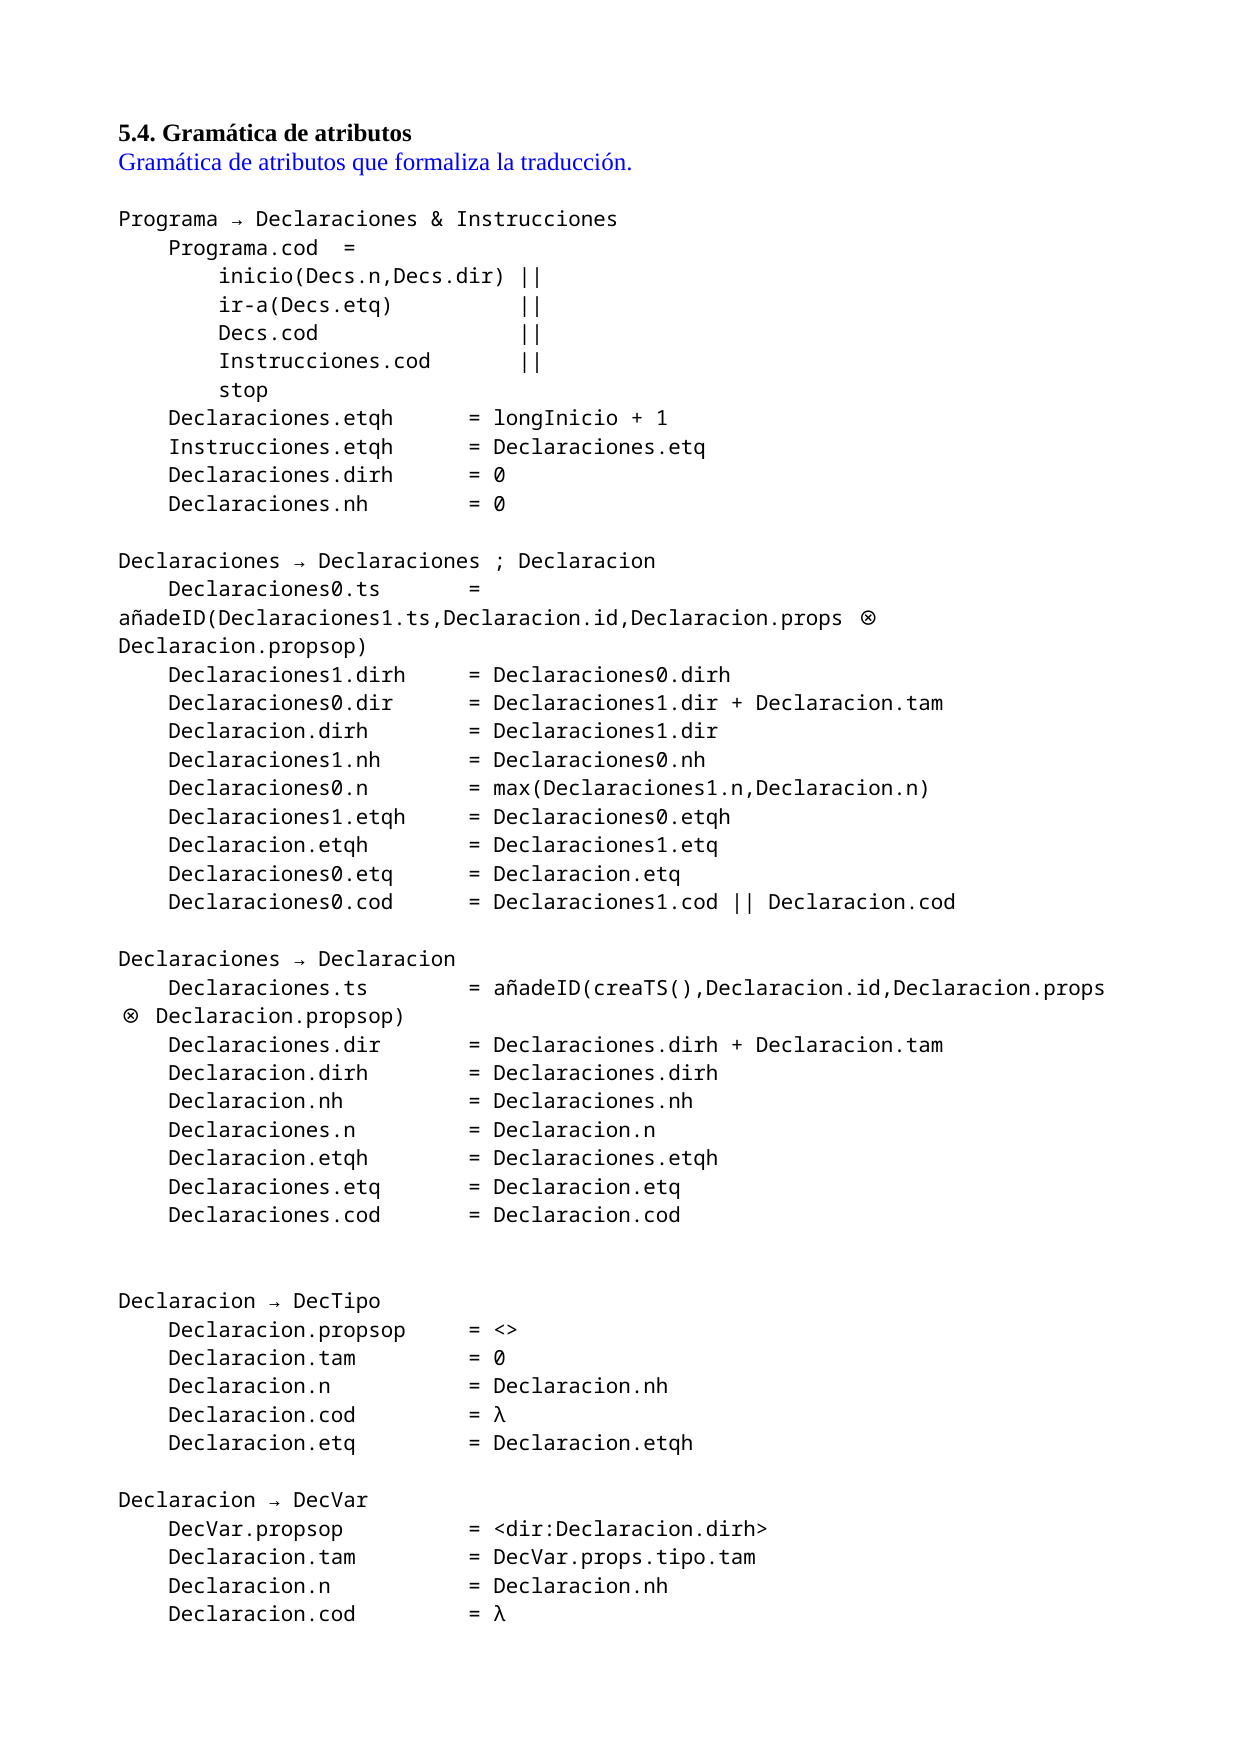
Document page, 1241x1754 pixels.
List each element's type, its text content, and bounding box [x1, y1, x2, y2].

text Decs.cod || [118, 318, 1122, 347]
text Programa.cod = [118, 233, 1122, 261]
text Declaraciones.cod = Declaracion.cod [118, 1200, 1122, 1229]
text Declaracion.tam = 0 [118, 1343, 1122, 1372]
text stop [118, 375, 1122, 403]
text Declaraciones0.ts = añadeID(Declaraciones1.ts,Declaracion.id,Declaracion.props ⊗ Declaracion.propsop) [118, 574, 1122, 660]
text Declaracion.tam = DecVar.props.tipo.tam [118, 1542, 1122, 1571]
text Declaraciones.etq = Declaracion.etq [118, 1172, 1122, 1200]
text Declaraciones.dir = Declaraciones.dirh + Declaracion.tam [118, 1030, 1122, 1058]
text Declaracion.cod = λ [118, 1400, 1122, 1428]
text Declaracion.etq = Declaracion.etqh [118, 1428, 1122, 1457]
text Declaraciones0.etq = Declaracion.etq [118, 859, 1122, 887]
text Declaracion.cod = λ [118, 1599, 1122, 1628]
text Declaraciones.nh = 0 [118, 489, 1122, 517]
text Declaracion → DecTipo [118, 1286, 1122, 1315]
text Instrucciones.cod || [118, 347, 1122, 375]
text DecVar.propsop = <dir:Declaracion.dirh> [118, 1514, 1122, 1542]
text Declaraciones.n = Declaracion.n [118, 1115, 1122, 1143]
text Declaracion.dirh = Declaraciones1.dir [118, 717, 1122, 745]
text Declaracion.dirh = Declaraciones.dirh [118, 1058, 1122, 1087]
text Declaraciones.etqh = longInicio + 1 [118, 403, 1122, 432]
text Declaraciones → Declaracion [118, 944, 1122, 973]
text Instrucciones.etqh = Declaraciones.etq [118, 432, 1122, 460]
text Declaraciones1.etqh = Declaraciones0.etqh [118, 802, 1122, 830]
text Declaracion.nh = Declaraciones.nh [118, 1087, 1122, 1115]
text ir-a(Decs.etq) || [118, 290, 1122, 318]
text Declaracion.propsop = <> [118, 1315, 1122, 1343]
text Declaraciones.ts = añadeID(creaTS(),Declaracion.id,Declaracion.props ⊗ Declaracion.propsop) [118, 973, 1122, 1030]
text Declaraciones1.dirh = Declaraciones0.dirh [118, 660, 1122, 688]
text Declaraciones0.n = max(Declaraciones1.n,Declaracion.n) [118, 773, 1122, 802]
text Declaracion.etqh = Declaraciones1.etq [118, 830, 1122, 859]
text inicio(Decs.n,Decs.dir) || [118, 261, 1122, 290]
text Programa → Declaraciones & Instrucciones [118, 204, 1122, 233]
text Declaraciones.dirh = 0 [118, 460, 1122, 489]
text Declaraciones → Declaraciones ; Declaracion [118, 546, 1122, 574]
text Declaraciones0.cod = Declaraciones1.cod || Declaracion.cod [118, 887, 1122, 916]
text Declaracion → DecVar [118, 1486, 1122, 1514]
text 5.4. Gramática de atributos [118, 118, 1122, 147]
text Gramática de atributos que formaliza la traducción. [118, 147, 1122, 176]
text Declaraciones0.dir = Declaraciones1.dir + Declaracion.tam [118, 688, 1122, 717]
text Declaracion.n = Declaracion.nh [118, 1571, 1122, 1599]
text Declaracion.etqh = Declaraciones.etqh [118, 1143, 1122, 1172]
text Declaraciones1.nh = Declaraciones0.nh [118, 745, 1122, 773]
text Declaracion.n = Declaracion.nh [118, 1372, 1122, 1400]
